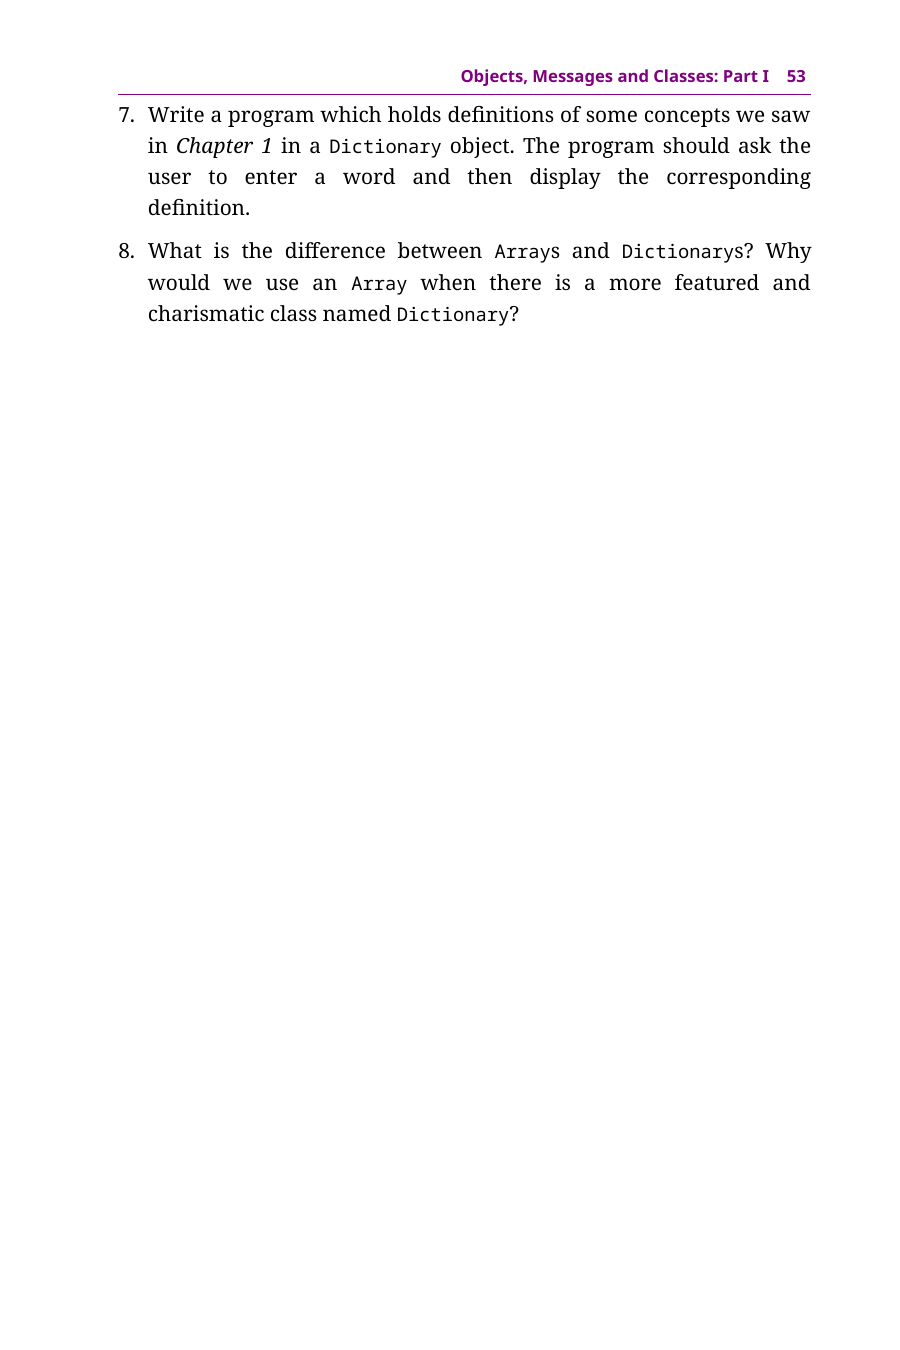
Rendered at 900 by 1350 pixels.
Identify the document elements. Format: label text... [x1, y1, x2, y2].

list What is the difference between Arrays and Dictionarys? Why would we use an Array when there is a more featured and charismatic class named Dictionary? [118, 236, 811, 327]
list Write a program which holds definitions of some concepts we saw in Chapter 1 in a Dictionary object. The program should ask the user to enter a word and then display the corresponding definition. [118, 100, 811, 222]
